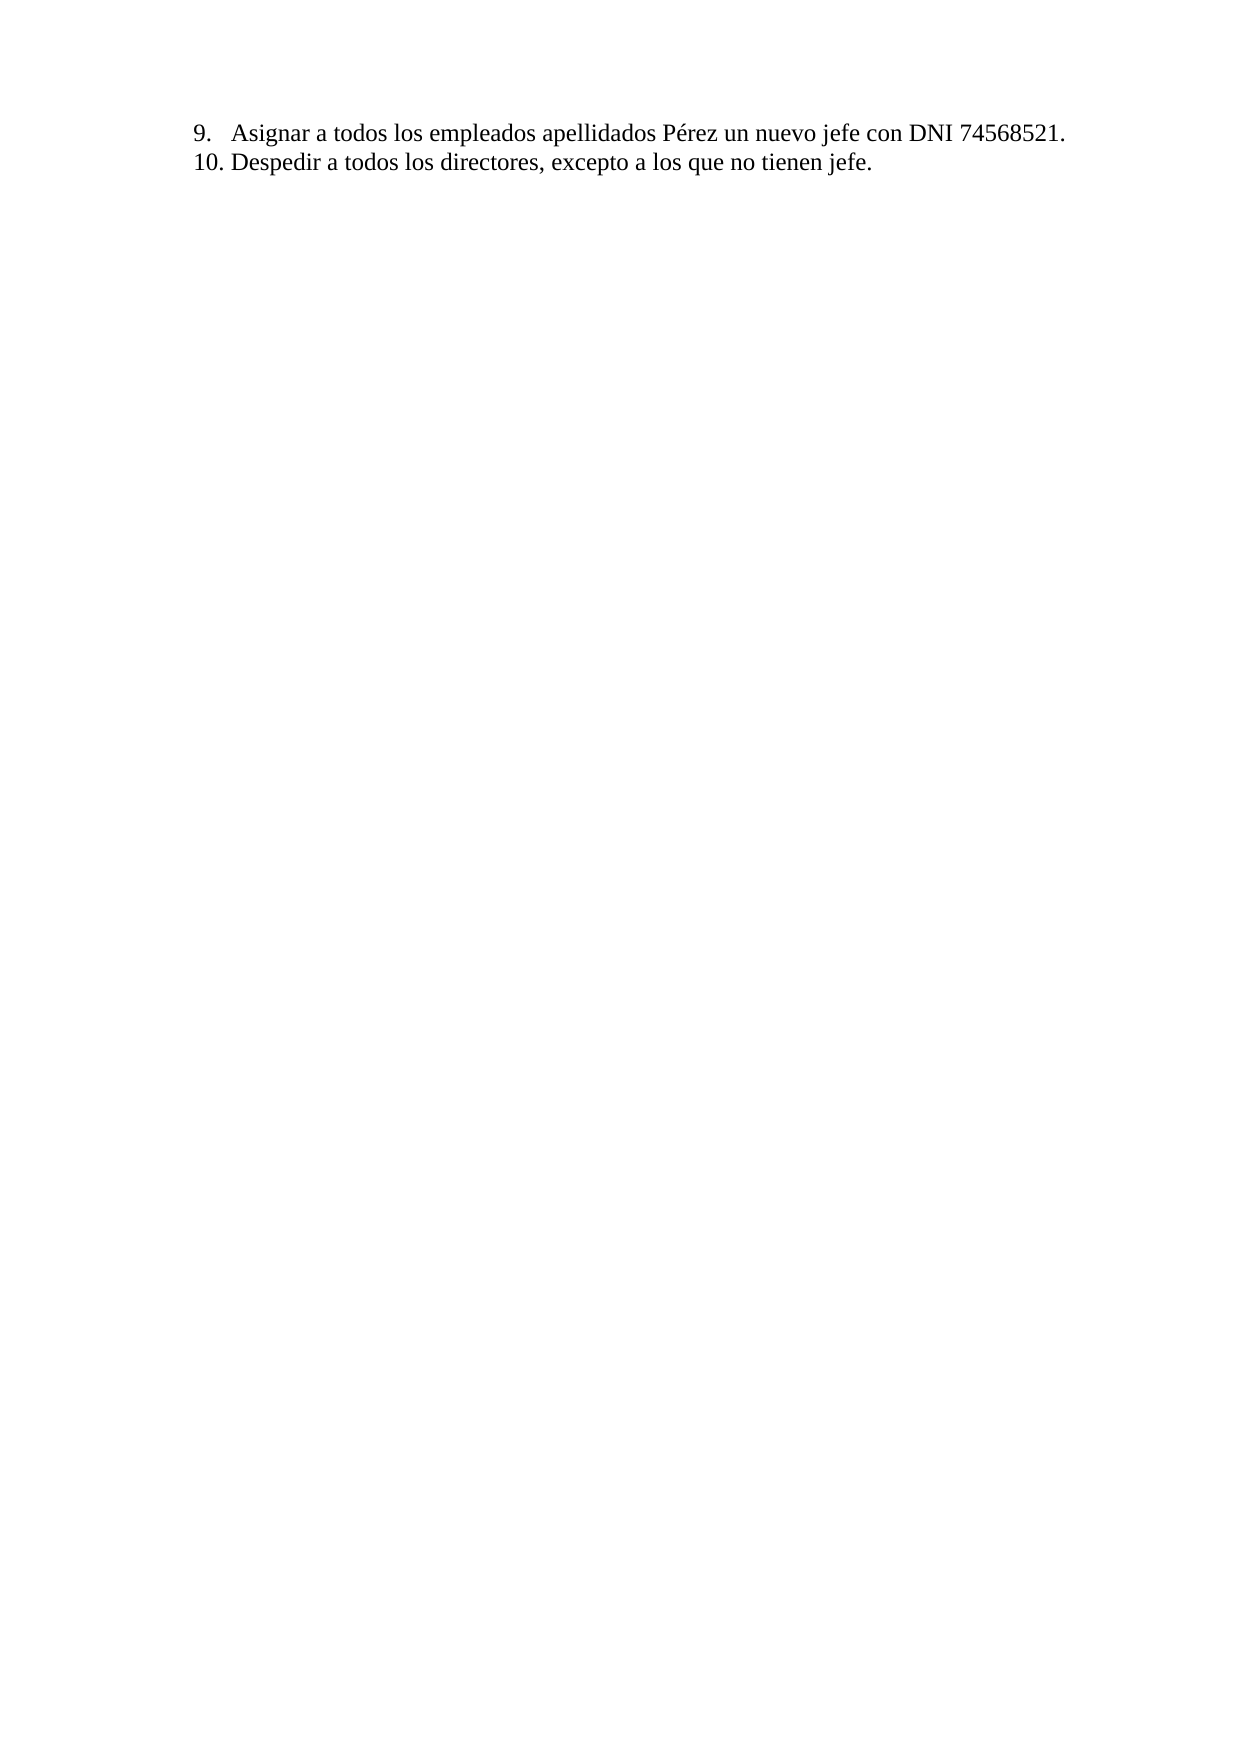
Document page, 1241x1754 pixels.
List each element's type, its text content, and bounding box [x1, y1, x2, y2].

list Asignar a todos los empleados apellidados Pérez un nuevo jefe con DNI 74568521. [193, 118, 1122, 147]
list Despedir a todos los directores, excepto a los que no tienen jefe. [193, 147, 1122, 176]
